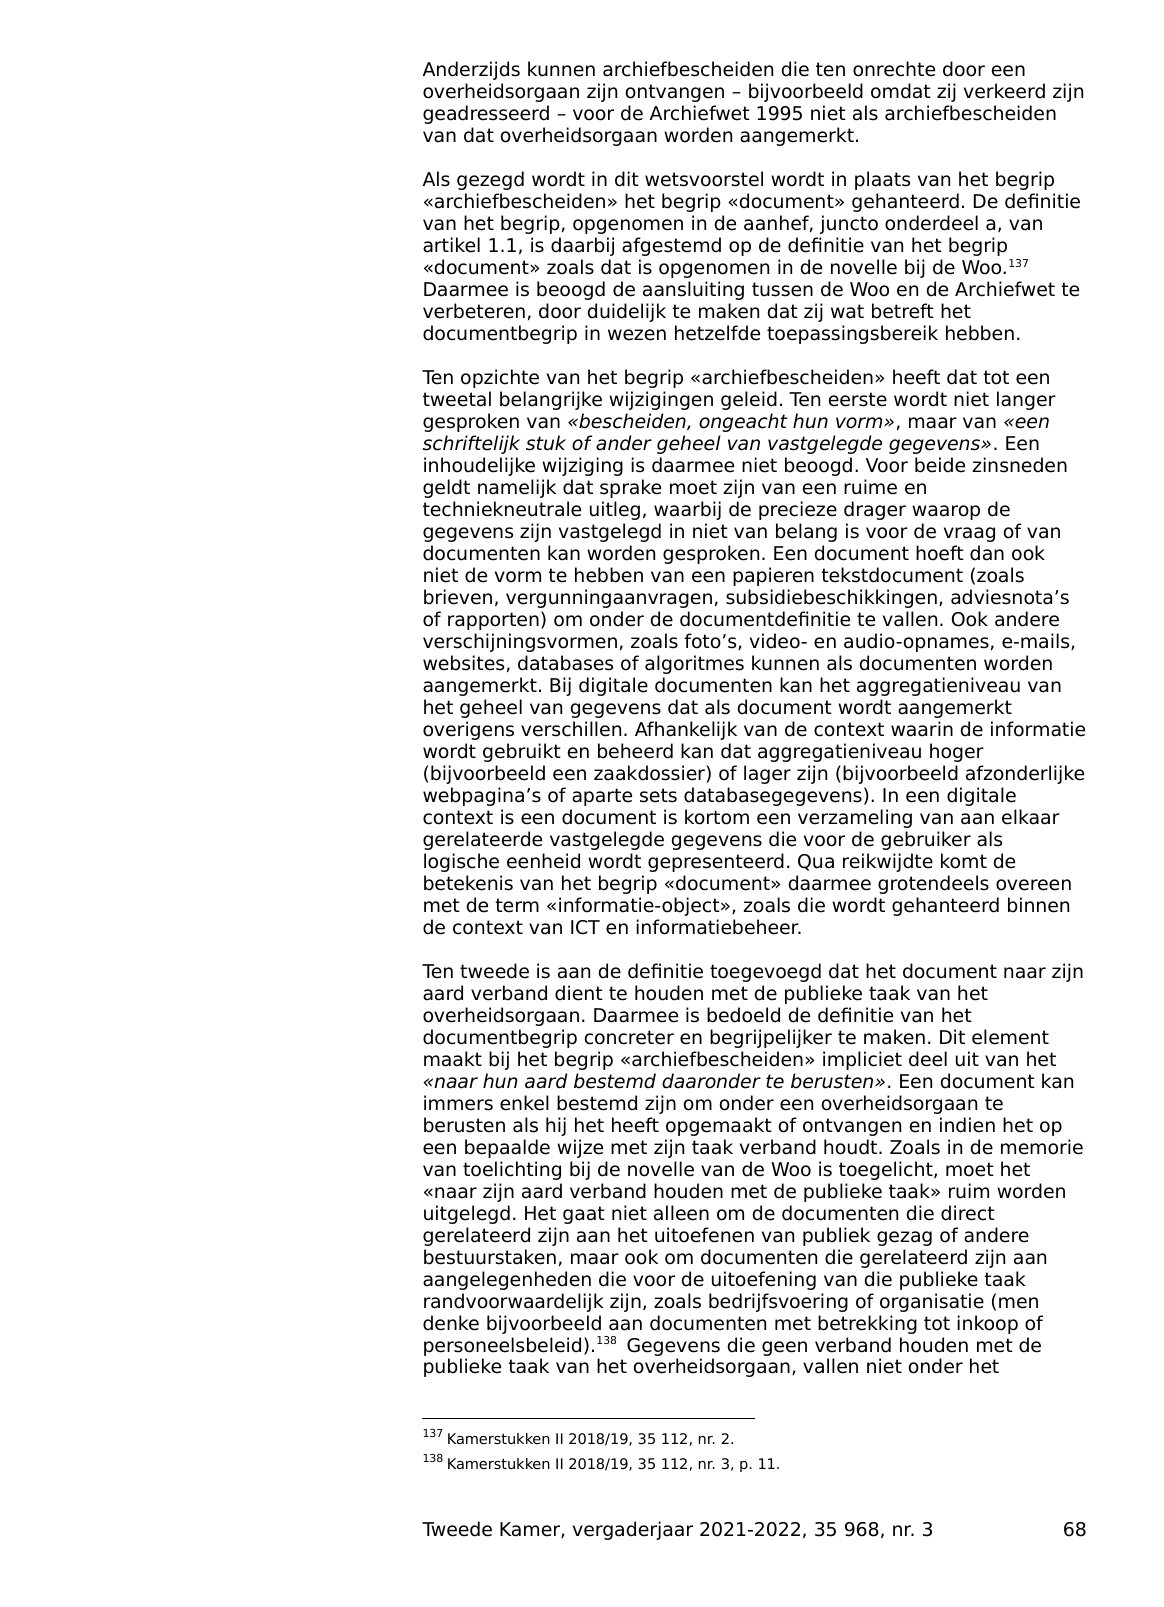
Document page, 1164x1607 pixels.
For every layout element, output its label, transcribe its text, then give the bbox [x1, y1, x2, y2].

text Als gezegd wordt in dit wetsvoorstel wordt in plaats van het begrip «archiefbescheiden» het begrip «document» gehanteerd. De definitie van het begrip, opgenomen in de aanhef, juncto onderdeel a, van artikel 1.1, is daarbij afgestemd op de definitie van het begrip «document» zoals dat is opgenomen in de novelle bij de Woo. Daarmee is beoogd de aansluiting tussen de Woo en de Archiefwet te verbeteren, door duidelijk te maken dat zij wat betreft het documentbegrip in wezen hetzelfde toepassingsbereik hebben. [422, 169, 1087, 345]
text Anderzijds kunnen archiefbescheiden die ten onrechte door een overheidsorgaan zijn ontvangen – bijvoorbeeld omdat zij verkeerd zijn geadresseerd – voor de Archiefwet 1995 niet als archiefbescheiden van dat overheidsorgaan worden aangemerkt. [422, 59, 1087, 147]
text Ten tweede is aan de definitie toegevoegd dat het document naar zijn aard verband dient te houden met de publieke taak van het overheidsorgaan. Daarmee is bedoeld de definitie van het documentbegrip concreter en begrijpelijker te maken. Dit element maakt bij het begrip «archiefbescheiden» impliciet deel uit van het «naar hun aard bestemd daaronder te berusten». Een document kan immers enkel bestemd zijn om onder een overheidsorgaan te berusten als hij het heeft opgemaakt of ontvangen en indien het op een bepaalde wijze met zijn taak verband houdt. Zoals in de memorie van toelichting bij de novelle van de Woo is toegelicht, moet het «naar zijn aard verband houden met de publieke taak» ruim worden uitgelegd. Het gaat niet alleen om de documenten die direct gerelateerd zijn aan het uitoefenen van publiek gezag of andere bestuurstaken, maar ook om documenten die gerelateerd zijn aan aangelegenheden die voor de uitoefening van die publieke taak randvoorwaardelijk zijn, zoals bedrijfsvoering of organisatie (men denke bijvoorbeeld aan documenten met betrekking tot inkoop of personeelsbeleid). Gegevens die geen verband houden met de publieke taak van het overheidsorgaan, vallen niet onder het [422, 961, 1087, 1378]
text Kamerstukken II 2018/19, 35 112, nr. 2. [422, 1427, 1087, 1449]
text Ten opzichte van het begrip «archiefbescheiden» heeft dat tot een tweetal belangrijke wijzigingen geleid. Ten eerste wordt niet langer gesproken van «bescheiden, ongeacht hun vorm», maar van «een schriftelijk stuk of ander geheel van vastgelegde gegevens». Een inhoudelijke wijziging is daarmee niet beoogd. Voor beide zinsneden geldt namelijk dat sprake moet zijn van een ruime en techniekneutrale uitleg, waarbij de precieze drager waarop de gegevens zijn vastgelegd in niet van belang is voor de vraag of van documenten kan worden gesproken. Een document hoeft dan ook niet de vorm te hebben van een papieren tekstdocument (zoals brieven, vergunningaanvragen, subsidiebeschikkingen, adviesnota’s of rapporten) om onder de documentdefinitie te vallen. Ook andere verschijningsvormen, zoals foto’s, video- en audio-opnames, e-mails, websites, databases of algoritmes kunnen als documenten worden aangemerkt. Bij digitale documenten kan het aggregatieniveau van het geheel van gegevens dat als document wordt aangemerkt overigens verschillen. Afhankelijk van de context waarin de informatie wordt gebruikt en beheerd kan dat aggregatieniveau hoger (bijvoorbeeld een zaakdossier) of lager zijn (bijvoorbeeld afzonderlijke webpagina’s of aparte sets databasegegevens). In een digitale context is een document is kortom een verzameling van aan elkaar gerelateerde vastgelegde gegevens die voor de gebruiker als logische eenheid wordt gepresenteerd. Qua reikwijdte komt de betekenis van het begrip «document» daarmee grotendeels overeen met de term «informatie-object», zoals die wordt gehanteerd binnen de context van ICT en informatiebeheer. [422, 367, 1087, 939]
text Kamerstukken II 2018/19, 35 112, nr. 3, p. 11. [422, 1452, 1087, 1474]
